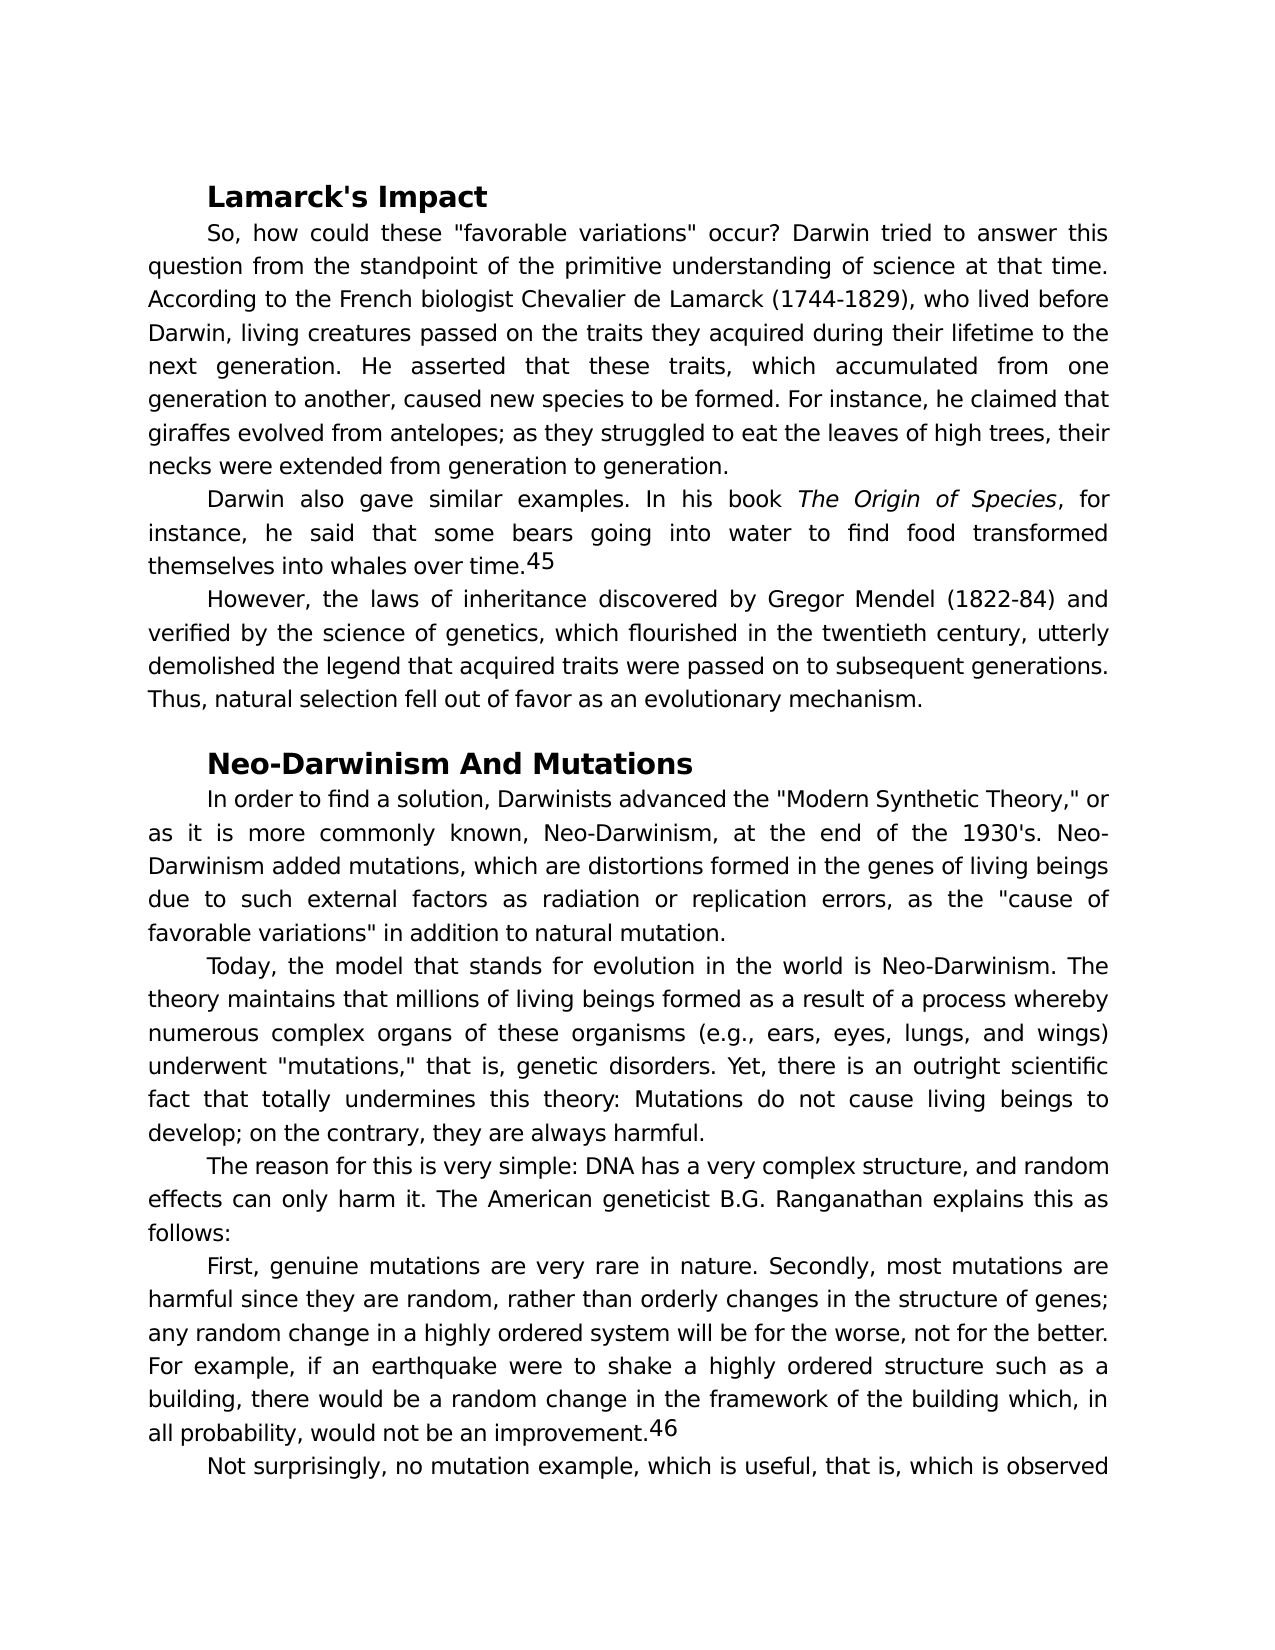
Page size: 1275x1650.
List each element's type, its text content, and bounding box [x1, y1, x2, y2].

text However, the laws of inheritance discovered by Gregor Mendel (1822-84) and verified by the science of genetics, which flourished in the twentieth century, utterly demolished the legend that acquired traits were passed on to subsequent generations. Thus, natural selection fell out of favor as an evolutionary mechanism. [148, 581, 1110, 714]
text Darwin also gave similar examples. In his book The Origin of Species, for instance, he said that some bears going into water to find food transformed themselves into whales over time.45 [148, 481, 1110, 581]
text In order to find a solution, Darwinists advanced the "Modern Synthetic Theory," or as it is more commonly known, Neo-Darwinism, at the end of the 1930's. Neo-Darwinism added mutations, which are distortions formed in the genes of living beings due to such external factors as radiation or replication errors, as the "cause of favorable variations" in addition to natural mutation. [148, 781, 1110, 948]
text First, genuine mutations are very rare in nature. Secondly, most mutations are harmful since they are random, rather than orderly changes in the structure of genes; any random change in a highly ordered system will be for the worse, not for the better. For example, if an earthquake were to shake a highly ordered structure such as a building, there would be a random change in the framework of the building which, in all probability, would not be an improvement.46 [148, 1248, 1110, 1448]
text Lamarck's Impact [148, 181, 1110, 214]
text Not surprisingly, no mutation example, which is useful, that is, which is observed [148, 1448, 1110, 1481]
text Today, the model that stands for evolution in the world is Neo-Darwinism. The theory maintains that millions of living beings formed as a result of a process whereby numerous complex organs of these organisms (e.g., ears, eyes, lungs, and wings) underwent "mutations," that is, genetic disorders. Yet, there is an outright scientific fact that totally undermines this theory: Mutations do not cause living beings to develop; on the contrary, they are always harmful. [148, 948, 1110, 1148]
text So, how could these "favorable variations" occur? Darwin tried to answer this question from the standpoint of the primitive understanding of science at that time. According to the French biologist Chevalier de Lamarck (1744-1829), who lived before Darwin, living creatures passed on the traits they acquired during their lifetime to the next generation. He asserted that these traits, which accumulated from one generation to another, caused new species to be formed. For instance, he claimed that giraffes evolved from antelopes; as they struggled to eat the leaves of high trees, their necks were extended from generation to generation. [148, 214, 1110, 481]
text Neo-Darwinism And Mutations [148, 748, 1110, 781]
text The reason for this is very simple: DNA has a very complex structure, and random effects can only harm it. The American geneticist B.G. Ranganathan explains this as follows: [148, 1148, 1110, 1248]
